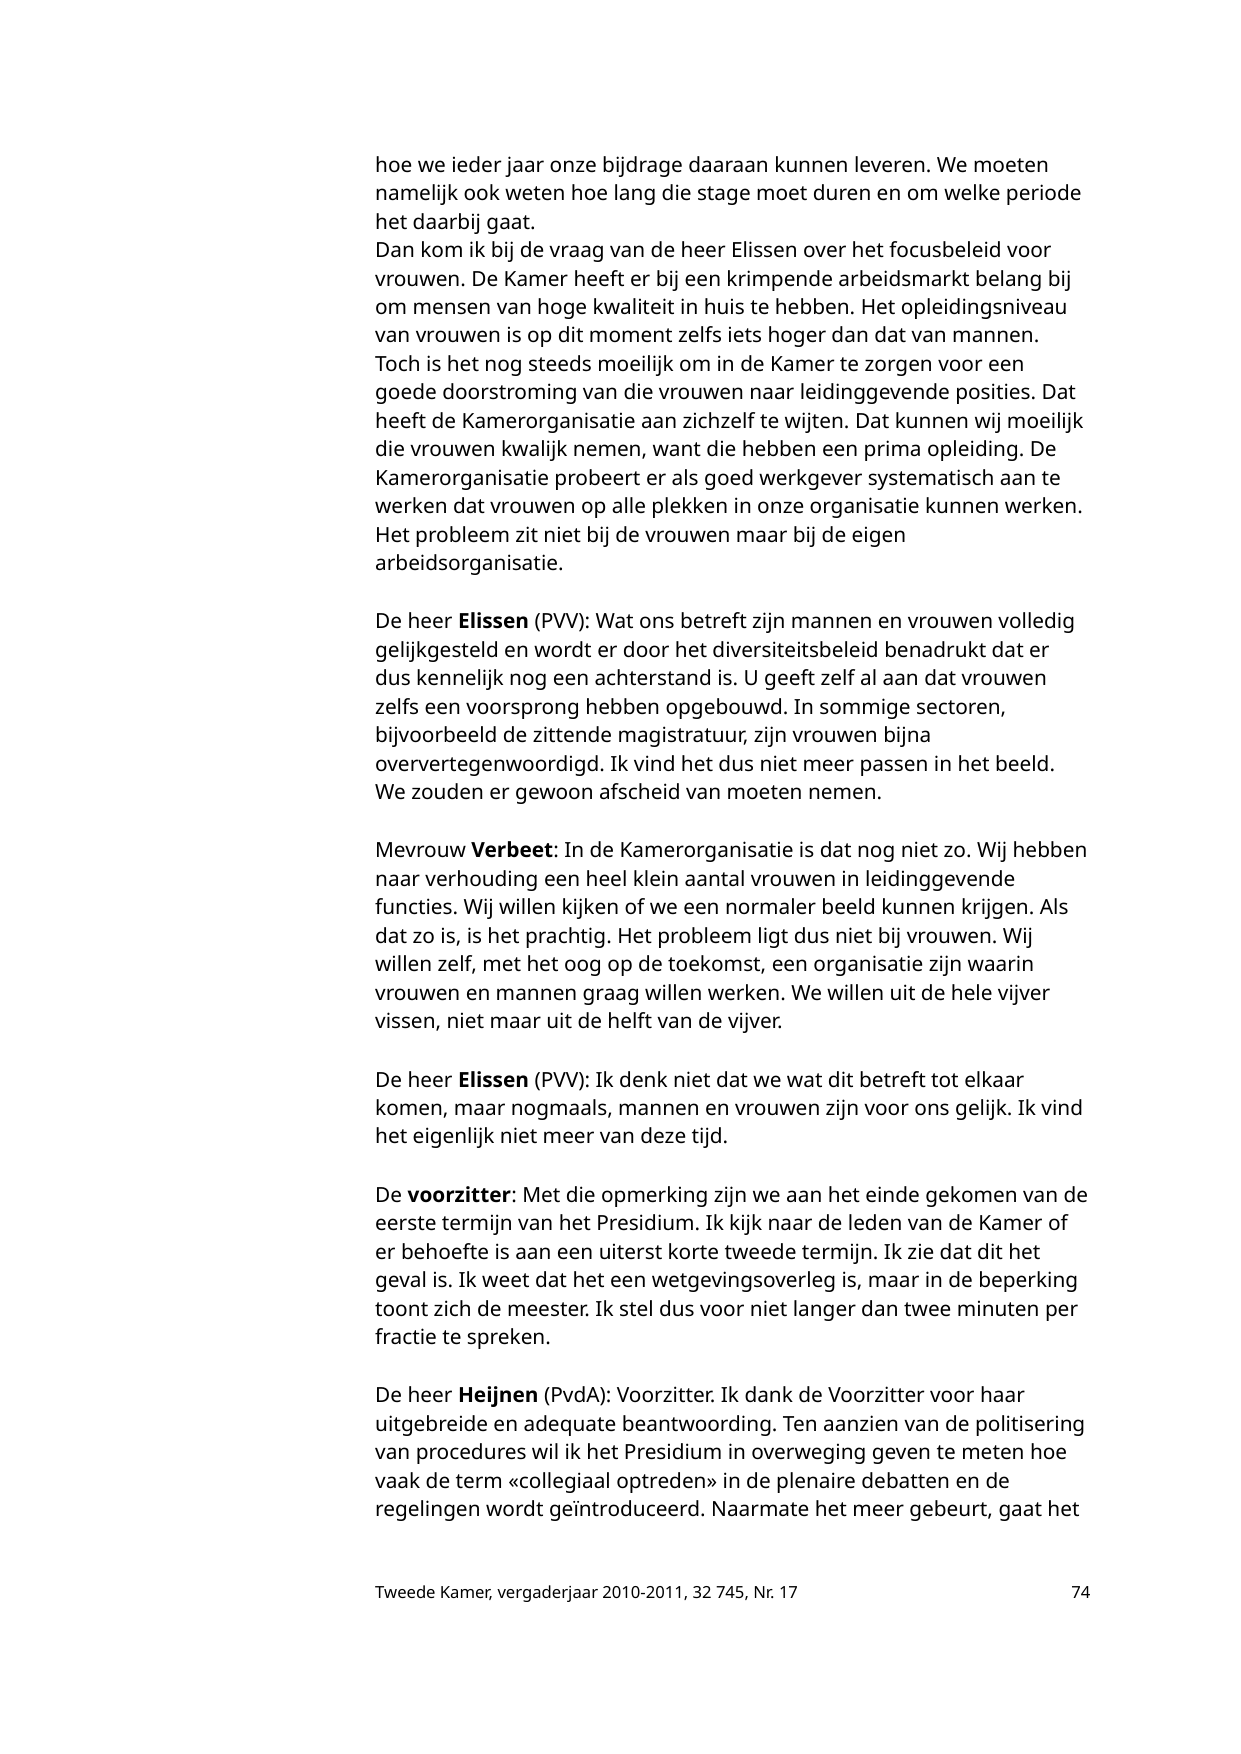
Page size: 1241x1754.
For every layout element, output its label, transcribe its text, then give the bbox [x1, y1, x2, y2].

text De heer Elissen (PVV): Ik denk niet dat we wat dit betreft tot elkaar komen, maar nogmaals, mannen en vrouwen zijn voor ons gelijk. Ik vind het eigenlijk niet meer van deze tijd. [375, 1065, 1090, 1150]
text De heer Heijnen (PvdA): Voorzitter. Ik dank de Voorzitter voor haar uitgebreide en adequate beantwoording. Ten aanzien van de politisering van procedures wil ik het Presidium in overweging geven te meten hoe vaak de term «collegiaal optreden» in de plenaire debatten en de regelingen wordt geïntroduceerd. Naarmate het meer gebeurt, gaat het [375, 1381, 1090, 1523]
text Mevrouw Verbeet: In de Kamerorganisatie is dat nog niet zo. Wij hebben naar verhouding een heel klein aantal vrouwen in leidinggevende functies. Wij willen kijken of we een normaler beeld kunnen krijgen. Als dat zo is, is het prachtig. Het probleem ligt dus niet bij vrouwen. Wij willen zelf, met het oog op de toekomst, een organisatie zijn waarin vrouwen en mannen graag willen werken. We willen uit de hele vijver vissen, niet maar uit de helft van de vijver. [375, 836, 1090, 1035]
text De heer Elissen (PVV): Wat ons betreft zijn mannen en vrouwen volledig gelijkgesteld en wordt er door het diversiteitsbeleid benadrukt dat er dus kennelijk nog een achterstand is. U geeft zelf al aan dat vrouwen zelfs een voorsprong hebben opgebouwd. In sommige sectoren, bijvoorbeeld de zittende magistratuur, zijn vrouwen bijna oververtegenwoordigd. Ik vind het dus niet meer passen in het beeld. We zouden er gewoon afscheid van moeten nemen. [375, 607, 1090, 806]
text Dan kom ik bij de vraag van de heer Elissen over het focusbeleid voor vrouwen. De Kamer heeft er bij een krimpende arbeidsmarkt belang bij om mensen van hoge kwaliteit in huis te hebben. Het opleidingsniveau van vrouwen is op dit moment zelfs iets hoger dan dat van mannen. Toch is het nog steeds moeilijk om in de Kamer te zorgen voor een goede doorstroming van die vrouwen naar leidinggevende posities. Dat heeft de Kamerorganisatie aan zichzelf te wijten. Dat kunnen wij moeilijk die vrouwen kwalijk nemen, want die hebben een prima opleiding. De Kamerorganisatie probeert er als goed werkgever systematisch aan te werken dat vrouwen op alle plekken in onze organisatie kunnen werken. Het probleem zit niet bij de vrouwen maar bij de eigen arbeidsorganisatie. [375, 235, 1090, 577]
text hoe we ieder jaar onze bijdrage daaraan kunnen leveren. We moeten namelijk ook weten hoe lang die stage moet duren en om welke periode het daarbij gaat. [375, 150, 1090, 235]
text De voorzitter: Met die opmerking zijn we aan het einde gekomen van de eerste termijn van het Presidium. Ik kijk naar de leden van de Kamer of er behoefte is aan een uiterst korte tweede termijn. Ik zie dat dit het geval is. Ik weet dat het een wetgevingsoverleg is, maar in de beperking toont zich de meester. Ik stel dus voor niet langer dan twee minuten per fractie te spreken. [375, 1180, 1090, 1351]
